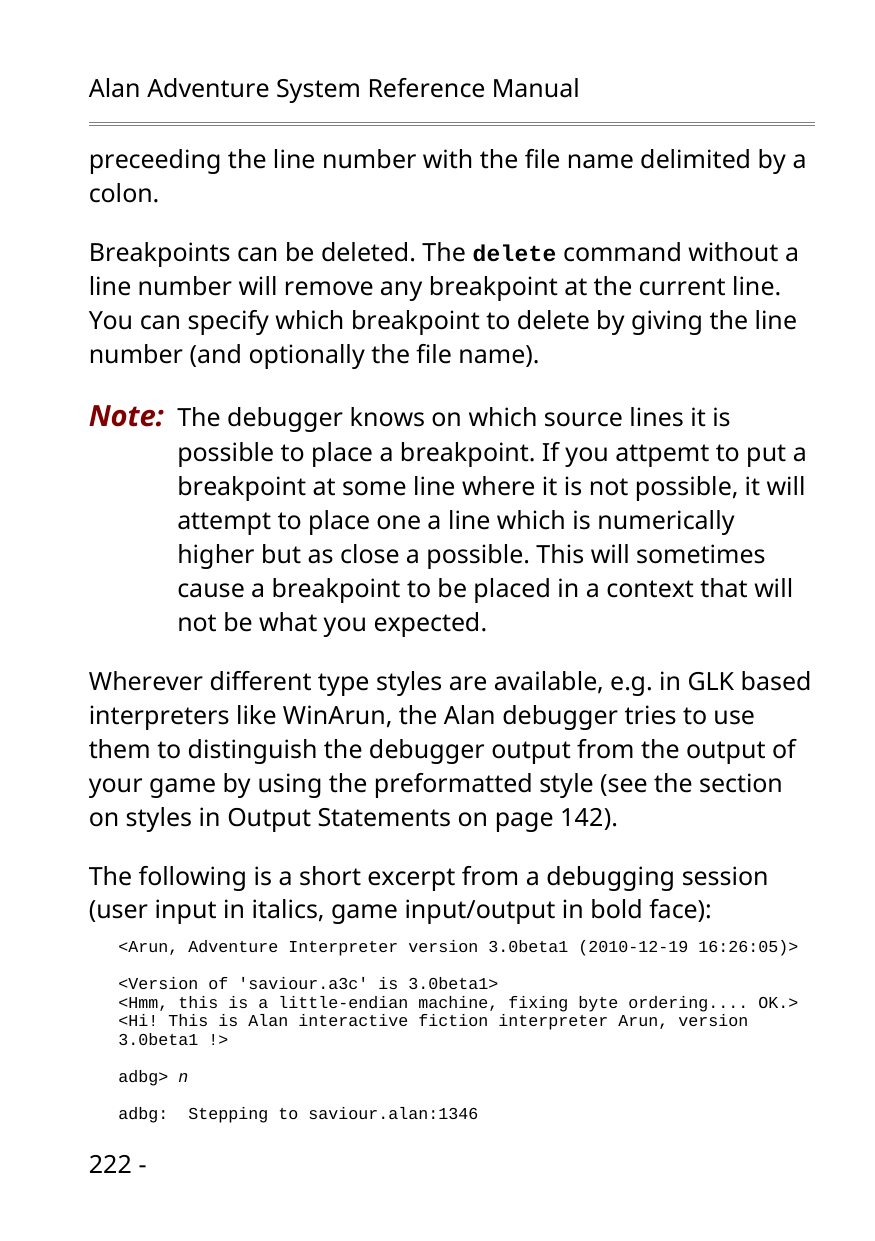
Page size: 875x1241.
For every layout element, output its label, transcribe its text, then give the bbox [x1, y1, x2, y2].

text adbg: Stepping to saviour.alan:1346 [118, 1106, 815, 1124]
text Wherever different type styles are available, e.g. in GLK based interpreters like WinArun, the Alan debugger tries to use them to distinguish the debugger output from the output of your game by using the preformatted style (see the section on styles in Output Statements on page 112). [88, 664, 815, 833]
text Breakpoints can be deleted. The delete command without a line number will remove any breakpoint at the current line. You can specify which breakpoint to delete by giving the line number (and optionally the file name). [88, 235, 815, 371]
text 3.0beta1 !> [118, 1032, 815, 1050]
text <Version of 'saviour.a3c' is 3.0beta1> [118, 976, 815, 994]
text adbg> n [118, 1069, 815, 1087]
text The following is a short excerpt from a debugging session (user input in italics, game input/output in bold face): [88, 858, 815, 926]
text <Hmm, this is a little-endian machine, fixing byte ordering.... OK.> [118, 994, 815, 1013]
text <Hi! This is Alan interactive fiction interpreter Arun, version [118, 1013, 815, 1032]
text preceeding the line number with the file name delimited by a colon. [88, 142, 815, 210]
list The debugger knows on which source lines it is possible to place a breakpoint. If you attpemt to put a breakpoint at some line where it is not possible, it will attempt to place one a line which is numerically higher but as close a possible. This will sometimes cause a breakpoint to be placed in a context that will not be what you expected. [88, 396, 815, 639]
text <Arun, Adventure Interpreter version 3.0beta1 (2010-12-19 16:26:05)> [118, 939, 815, 957]
